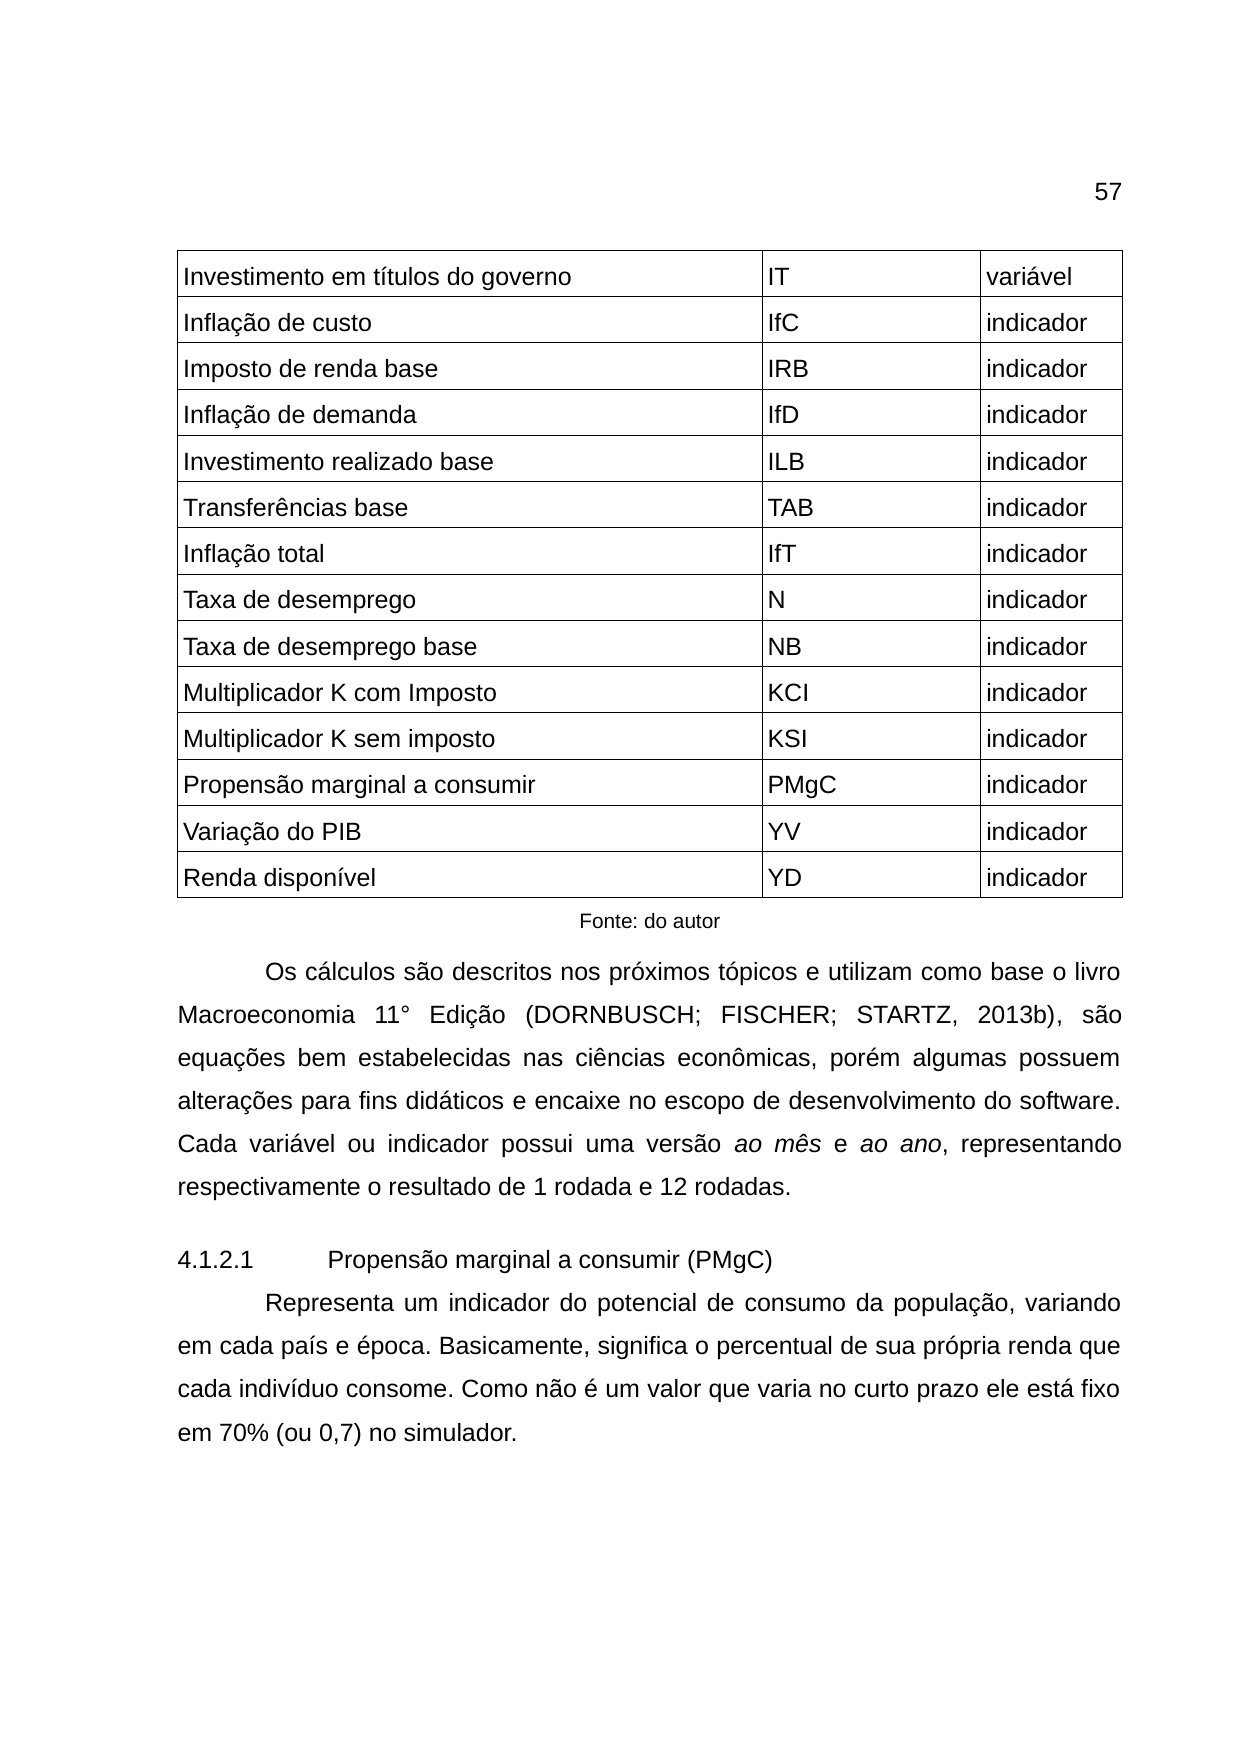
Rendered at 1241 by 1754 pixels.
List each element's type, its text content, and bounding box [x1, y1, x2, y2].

table_cell NB [763, 621, 980, 666]
subtitle Propensão marginal a consumir (PMgC) [177, 1245, 1122, 1274]
table_cell Renda disponível [178, 852, 762, 897]
table_cell Investimento realizado base [178, 436, 762, 481]
table_cell indicador [981, 760, 1122, 805]
table_cell N [763, 575, 980, 620]
table_cell Inflação de demanda [178, 390, 762, 435]
table_cell indicador [981, 806, 1122, 851]
table_cell PMgC [763, 760, 980, 805]
table_cell Transferências base [178, 482, 762, 527]
text Fonte: do autor [177, 909, 1122, 933]
table_cell indicador [981, 852, 1122, 897]
table_cell YV [763, 806, 980, 851]
table_cell indicador [981, 343, 1122, 388]
table_cell indicador [981, 482, 1122, 527]
table_cell Imposto de renda base [178, 343, 762, 388]
table_cell IfD [763, 390, 980, 435]
table_cell IfT [763, 528, 980, 573]
table_cell variável [981, 251, 1122, 296]
table_cell Propensão marginal a consumir [178, 760, 762, 805]
table_cell Multiplicador K com Imposto [178, 667, 762, 712]
table_cell IRB [763, 343, 980, 388]
table_cell Investimento em títulos do governo [178, 251, 762, 296]
text Representa um indicador do potencial de consumo da população, variando em cada país e época. Basicamente, significa o percentual de sua própria renda que cada indivíduo consome. Como não é um valor que varia no curto prazo ele está fixo em 70% (ou 0,7) no simulador. [177, 1288, 1122, 1446]
table_cell Taxa de desemprego [178, 575, 762, 620]
table_cell IfC [763, 297, 980, 342]
table_cell KCI [763, 667, 980, 712]
table_cell Inflação de custo [178, 297, 762, 342]
table_cell indicador [981, 390, 1122, 435]
table_cell Taxa de desemprego base [178, 621, 762, 666]
text Os cálculos são descritos nos próximos tópicos e utilizam como base o livro Macroeconomia 11° Edição (DORNBUSCH; FISCHER; STARTZ, 2013b), são equações bem estabelecidas nas ciências econômicas, porém algumas possuem alterações para fins didáticos e encaixe no escopo de desenvolvimento do software. Cada variável ou indicador possui uma versão ao mês e ao ano, representando respectivamente o resultado de 1 rodada e 12 rodadas. [177, 957, 1122, 1201]
table_cell IT [763, 251, 980, 296]
table_cell indicador [981, 621, 1122, 666]
table_cell ILB [763, 436, 980, 481]
table_cell indicador [981, 436, 1122, 481]
table_cell indicador [981, 667, 1122, 712]
table_cell indicador [981, 575, 1122, 620]
table_cell KSI [763, 713, 980, 758]
table_cell Variação do PIB [178, 806, 762, 851]
table_cell TAB [763, 482, 980, 527]
table_cell YD [763, 852, 980, 897]
table_cell indicador [981, 713, 1122, 758]
table_cell indicador [981, 297, 1122, 342]
table_cell Multiplicador K sem imposto [178, 713, 762, 758]
table_cell Inflação total [178, 528, 762, 573]
table_cell indicador [981, 528, 1122, 573]
